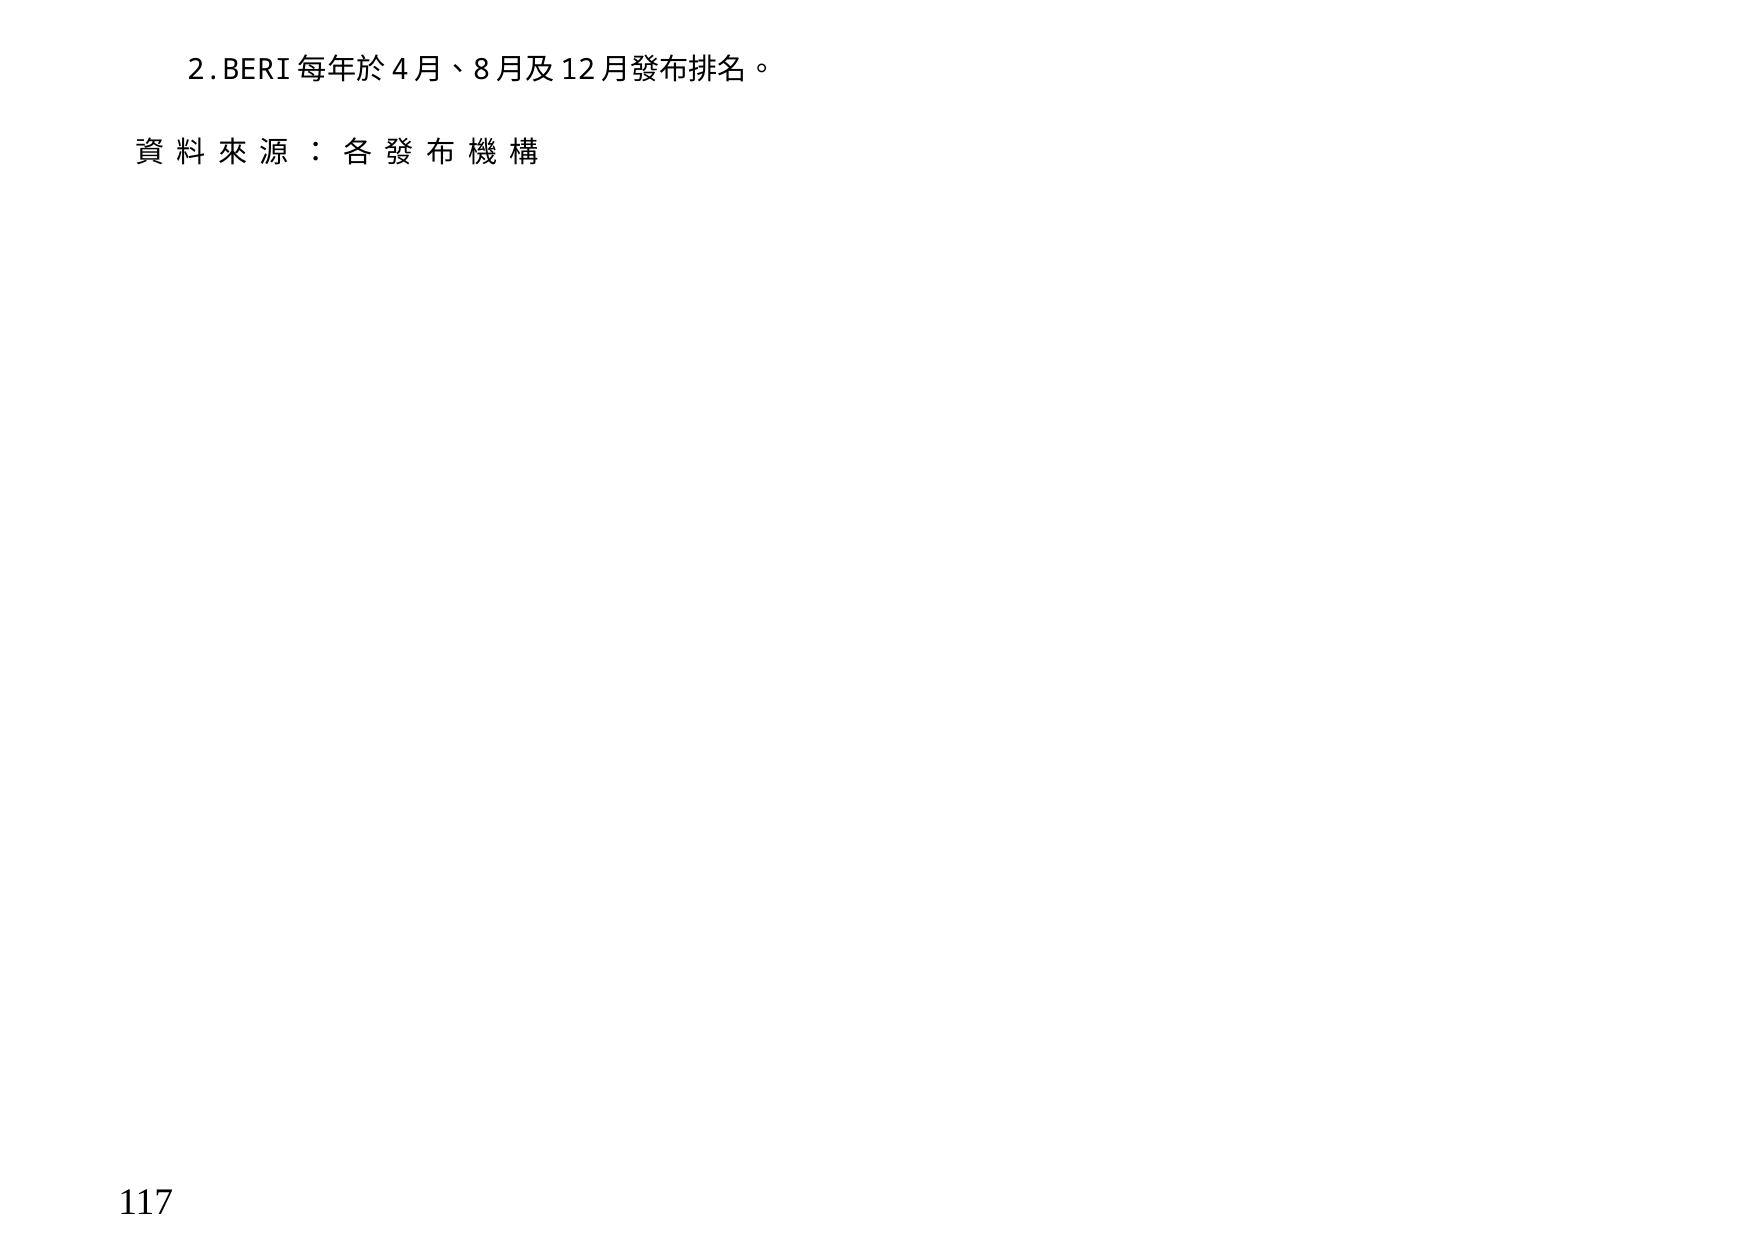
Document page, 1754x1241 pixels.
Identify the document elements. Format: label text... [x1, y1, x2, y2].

text 資料來源：各發布機構 [128, 108, 1628, 171]
text 2.BERI每年於4月、8月及12月發布排名。 [128, 46, 1611, 88]
